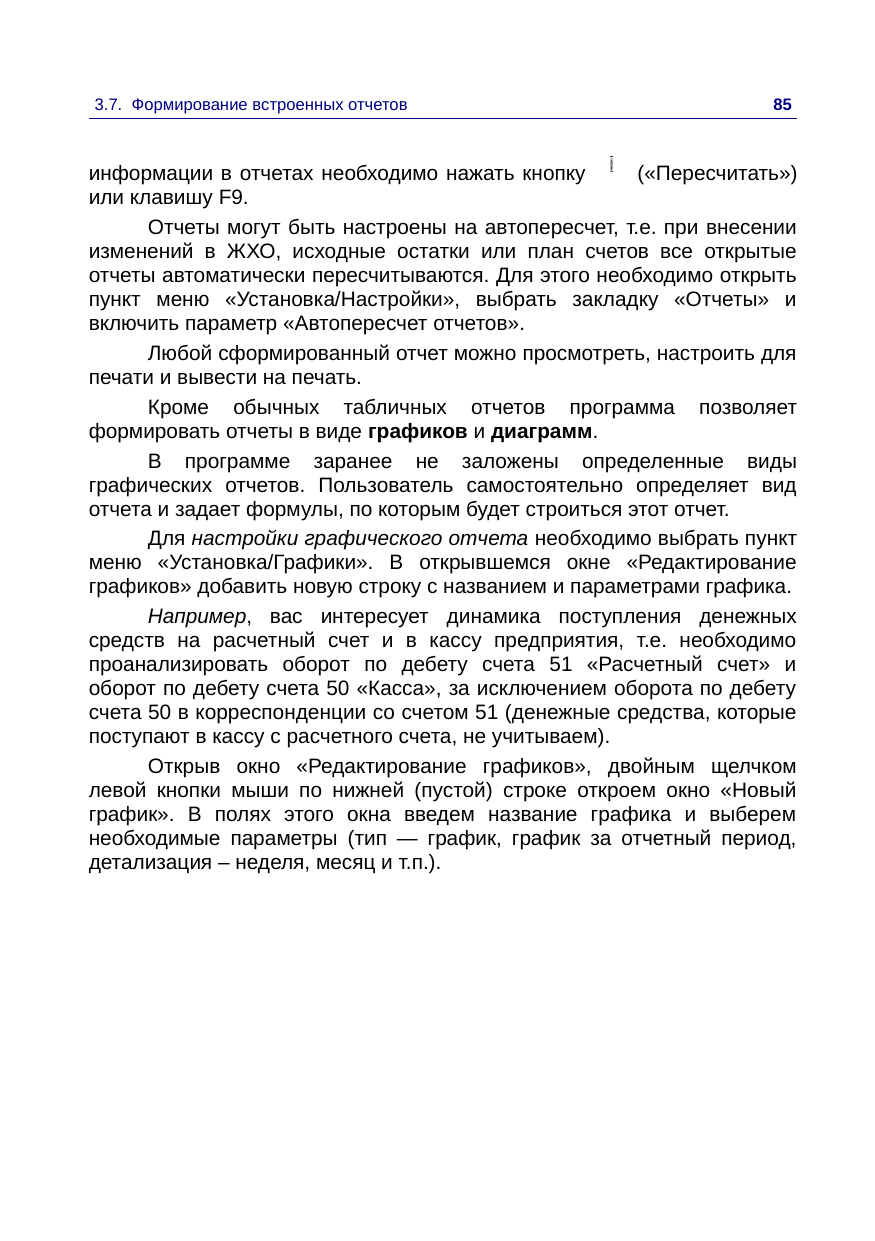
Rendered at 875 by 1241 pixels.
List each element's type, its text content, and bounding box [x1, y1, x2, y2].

text информации в отчетах необходимо нажать кнопку («Пересчитать») или клавишу F9. [88, 147, 797, 209]
text Отчеты могут быть настроены на автопересчет, т.е. при внесении изменений в ЖХО, исходные остатки или план счетов все открытые отчеты автоматически пересчитываются. Для этого необходимо открыть пункт меню «Установка/Настройки», выбрать закладку «Отчеты» и включить параметр «Автопересчет отчетов». [88, 215, 797, 335]
text Например, вас интересует динамика поступления денежных средств на расчетный счет и в кассу предприятия, т.е. необходимо проанализировать оборот по дебету счета 51 «Расчетный счет» и оборот по дебету счета 50 «Касса», за исключением оборота по дебету счета 50 в корреспонденции со счетом 51 (денежные средства, которые поступают в кассу с расчетного счета, не учитываем). [88, 604, 797, 748]
text Кроме обычных табличных отчетов программа позволяет формировать отчеты в виде графиков и диаграмм. [88, 394, 797, 442]
text Любой сформированный отчет можно просмотреть, настроить для печати и вывести на печать. [88, 341, 797, 389]
text В программе заранее не заложены определенные виды графических отчетов. Пользователь самостоятельно определяет вид отчета и задает формулы, по которым будет строиться этот отчет. [88, 448, 797, 520]
text Для настройки графического отчета необходимо выбрать пункт меню «Установка/Графики». В открывшемся окне «Редактирование графиков» добавить новую строку с названием и параметрами графика. [88, 526, 797, 598]
text Открыв окно «Редактирование графиков», двойным щелчком левой кнопки мыши по нижней (пустой) строке откроем окно «Новый график». В полях этого окна введем название графика и выберем необходимые параметры (тип — график, график за отчетный период, детализация – неделя, месяц и т.п.). [88, 754, 797, 873]
